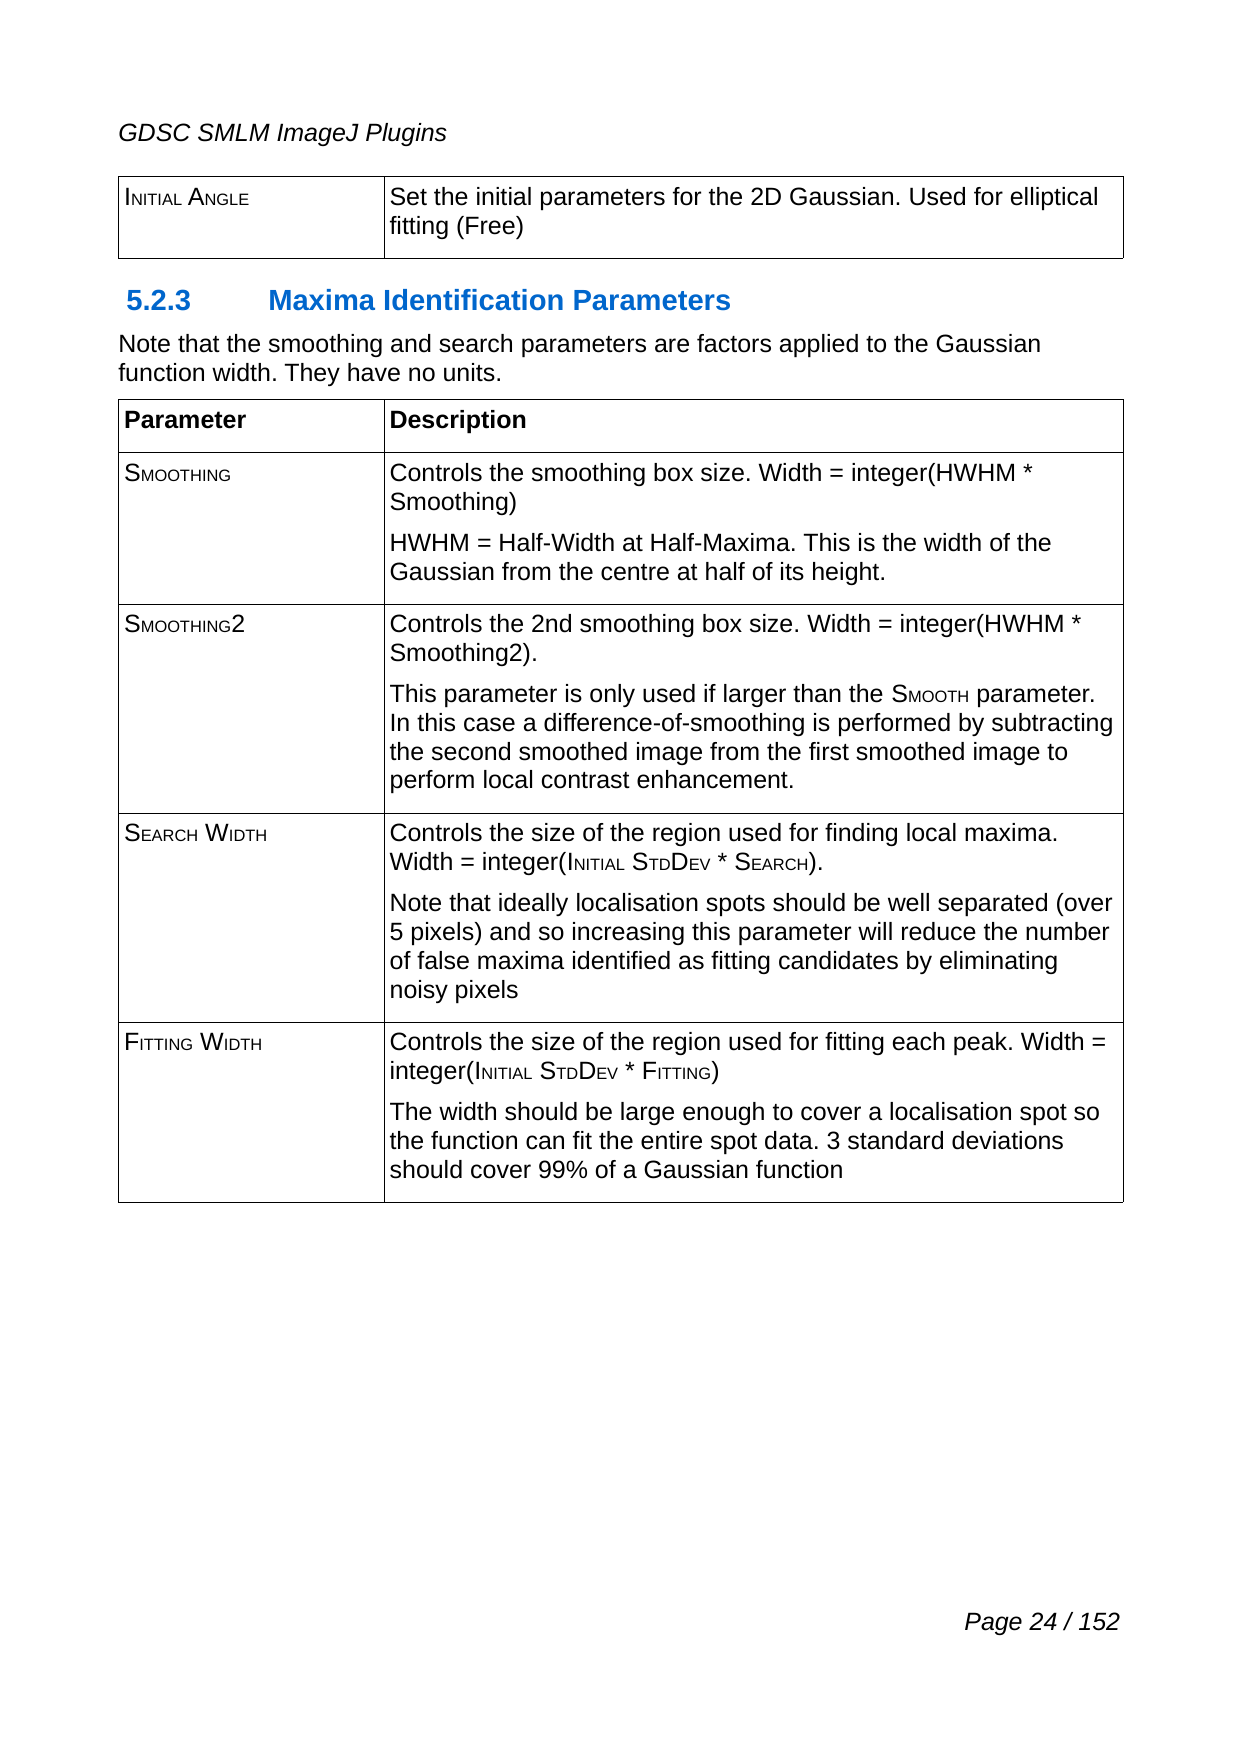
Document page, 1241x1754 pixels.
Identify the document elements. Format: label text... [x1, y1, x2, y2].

table_cell Controls the size of the region used for fitting each peak. Width = integer(Initial StdDev * Fitting) The width should be large enough to cover a localisation spot so the function can fit the entire spot data. 3 standard deviations should cover 99% of a Gaussian function [385, 1023, 1123, 1202]
table_header Description [385, 400, 1123, 452]
table_cell Set the initial parameters for the 2D Gaussian. Used for elliptical fitting (Free) [385, 177, 1123, 258]
table_header Parameter [119, 400, 384, 452]
table_cell Controls the smoothing box size. Width = integer(HWHM * Smoothing) HWHM = Half-Width at Half-Maxima. This is the width of the Gaussian from the centre at half of its height. [385, 453, 1123, 603]
table_cell Fitting Width [119, 1023, 384, 1202]
table_cell Smoothing [119, 453, 384, 603]
table_cell Smoothing2 [119, 605, 384, 812]
table_cell Search Width [119, 814, 384, 1022]
table_cell Initial Angle [119, 177, 384, 258]
text Note that the smoothing and search parameters are factors applied to the Gaussian function width. They have no units. [118, 329, 1122, 387]
subtitle Maxima Identification Parameters [118, 283, 1122, 317]
table_cell Controls the 2nd smoothing box size. Width = integer(HWHM * Smoothing2). This parameter is only used if larger than the Smooth parameter. In this case a difference-of-smoothing is performed by subtracting the second smoothed image from the first smoothed image to perform local contrast enhancement. [385, 605, 1123, 812]
table_cell Controls the size of the region used for finding local maxima. Width = integer(Initial StdDev * Search). Note that ideally localisation spots should be well separated (over 5 pixels) and so increasing this parameter will reduce the number of false maxima identified as fitting candidates by eliminating noisy pixels [385, 814, 1123, 1022]
